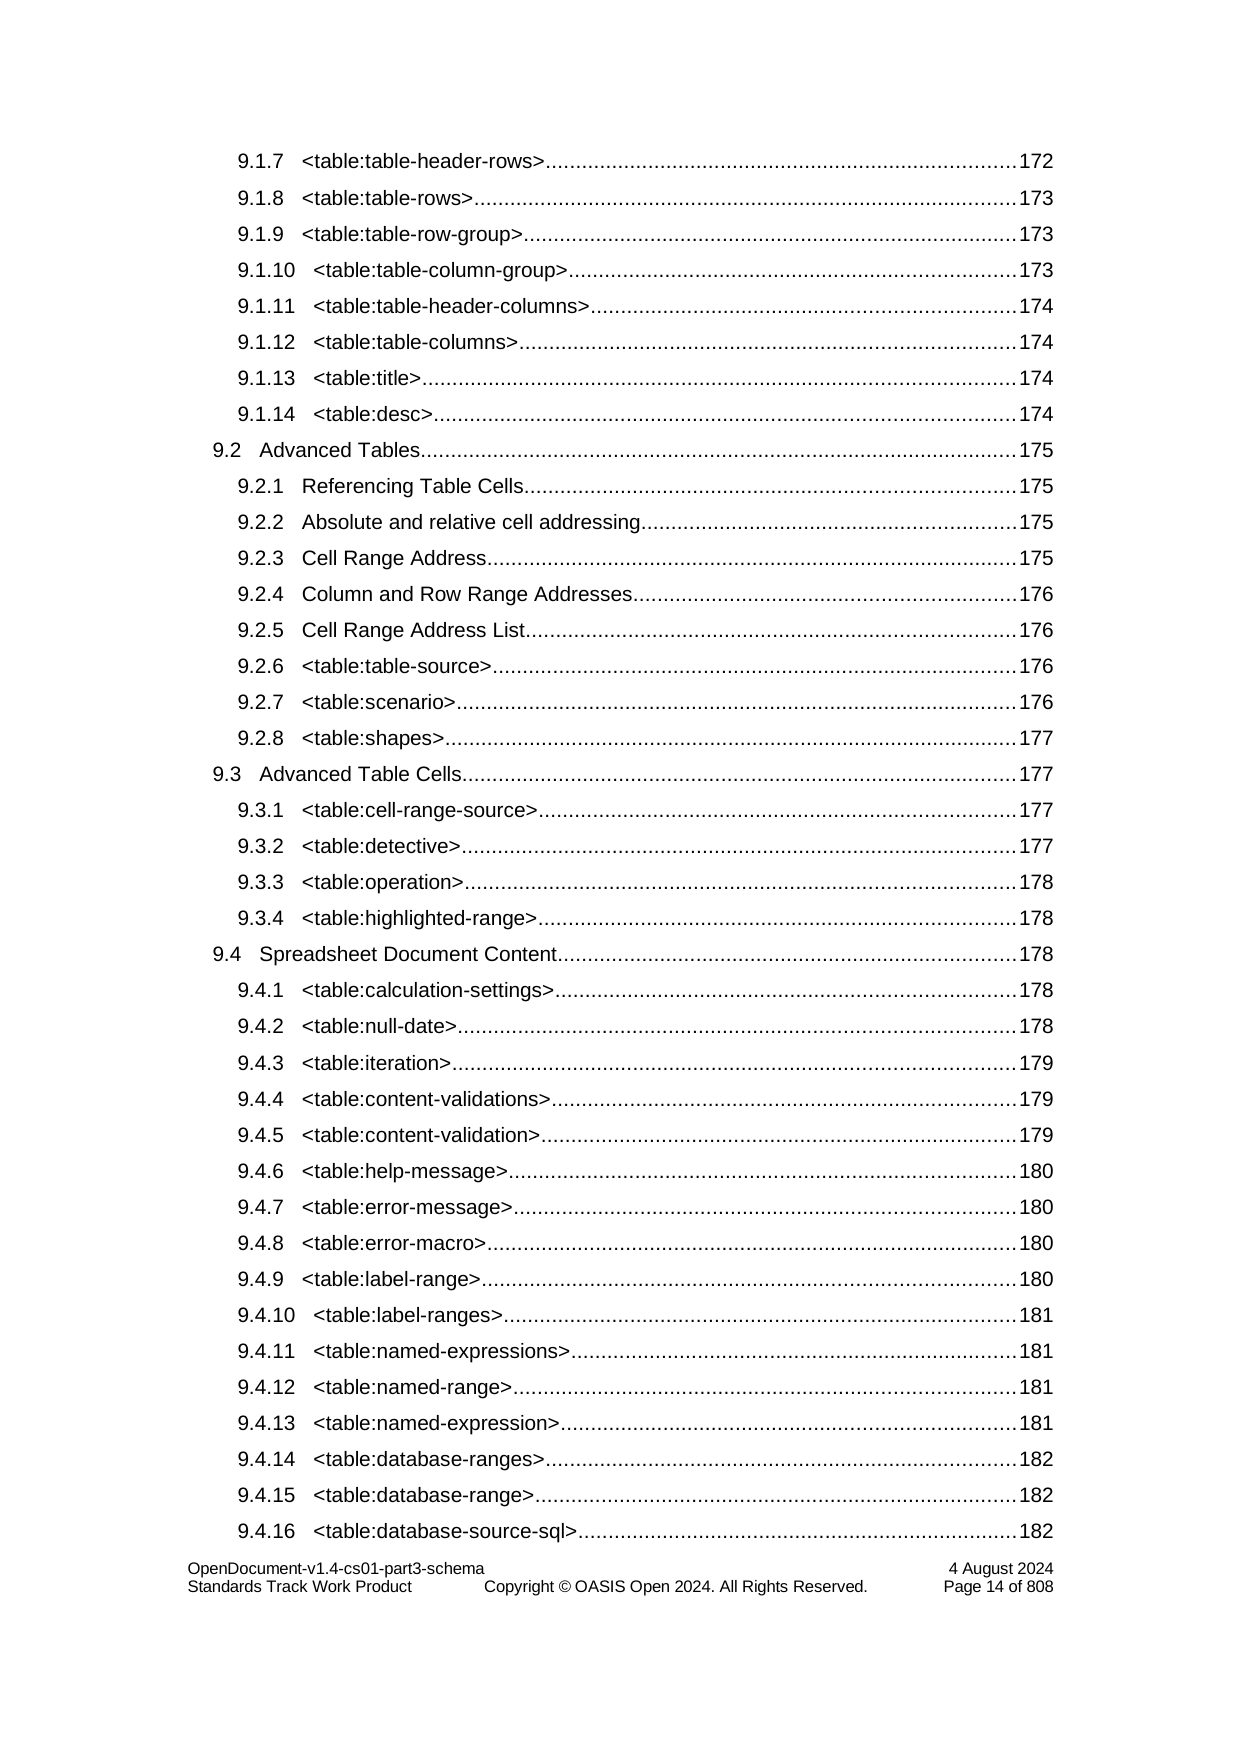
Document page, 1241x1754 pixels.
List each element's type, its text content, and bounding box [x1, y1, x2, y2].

text 9.2.4 Column and Row Range Addresses 176 [237, 582, 1053, 606]
text 9.4.2 <table:null-date> 178 [237, 1015, 1053, 1038]
text 9.3 Advanced Table Cells 177 [212, 763, 1053, 786]
text 9.4.13 <table:named-expression> 181 [237, 1411, 1053, 1435]
text 9.1.11 <table:table-header-columns> 174 [237, 294, 1053, 318]
text 9.4.6 <table:help-message> 180 [237, 1159, 1053, 1183]
text 9.4.4 <table:content-validations> 179 [237, 1087, 1053, 1111]
text 9.1.12 <table:table-columns> 174 [237, 330, 1053, 354]
text 9.2.1 Referencing Table Cells 175 [237, 474, 1053, 498]
text 9.4 Spreadsheet Document Content 178 [212, 943, 1053, 966]
text 9.2.6 <table:table-source> 176 [237, 654, 1053, 678]
text 9.4.10 <table:label-ranges> 181 [237, 1303, 1053, 1327]
text 9.3.4 <table:highlighted-range> 178 [237, 907, 1053, 930]
text 9.4.14 <table:database-ranges> 182 [237, 1447, 1053, 1471]
text 9.4.3 <table:iteration> 179 [237, 1051, 1053, 1074]
text 9.1.14 <table:desc> 174 [237, 402, 1053, 426]
text 9.3.3 <table:operation> 178 [237, 871, 1053, 894]
text 9.2.5 Cell Range Address List 176 [237, 618, 1053, 642]
text 9.1.8 <table:table-rows> 173 [237, 186, 1053, 209]
text 9.1.10 <table:table-column-group> 173 [237, 258, 1053, 282]
text 9.2.2 Absolute and relative cell addressing 175 [237, 510, 1053, 534]
text 9.3.1 <table:cell-range-source> 177 [237, 799, 1053, 822]
text 9.2 Advanced Tables 175 [212, 438, 1053, 462]
text 9.2.3 Cell Range Address 175 [237, 546, 1053, 570]
text 9.4.8 <table:error-macro> 180 [237, 1231, 1053, 1255]
text 9.4.5 <table:content-validation> 179 [237, 1123, 1053, 1147]
text 9.4.16 <table:database-source-sql> 182 [237, 1519, 1053, 1543]
text 9.1.7 <table:table-header-rows> 172 [237, 150, 1053, 173]
text 9.3.2 <table:detective> 177 [237, 835, 1053, 858]
text 9.4.12 <table:named-range> 181 [237, 1375, 1053, 1399]
text 9.4.7 <table:error-message> 180 [237, 1195, 1053, 1219]
text 9.2.7 <table:scenario> 176 [237, 691, 1053, 714]
text 9.1.9 <table:table-row-group> 173 [237, 222, 1053, 246]
text 9.4.11 <table:named-expressions> 181 [237, 1339, 1053, 1363]
text 9.4.1 <table:calculation-settings> 178 [237, 979, 1053, 1002]
text 9.1.13 <table:title> 174 [237, 366, 1053, 390]
text 9.4.9 <table:label-range> 180 [237, 1267, 1053, 1291]
text 9.2.8 <table:shapes> 177 [237, 727, 1053, 750]
text 9.4.15 <table:database-range> 182 [237, 1483, 1053, 1507]
